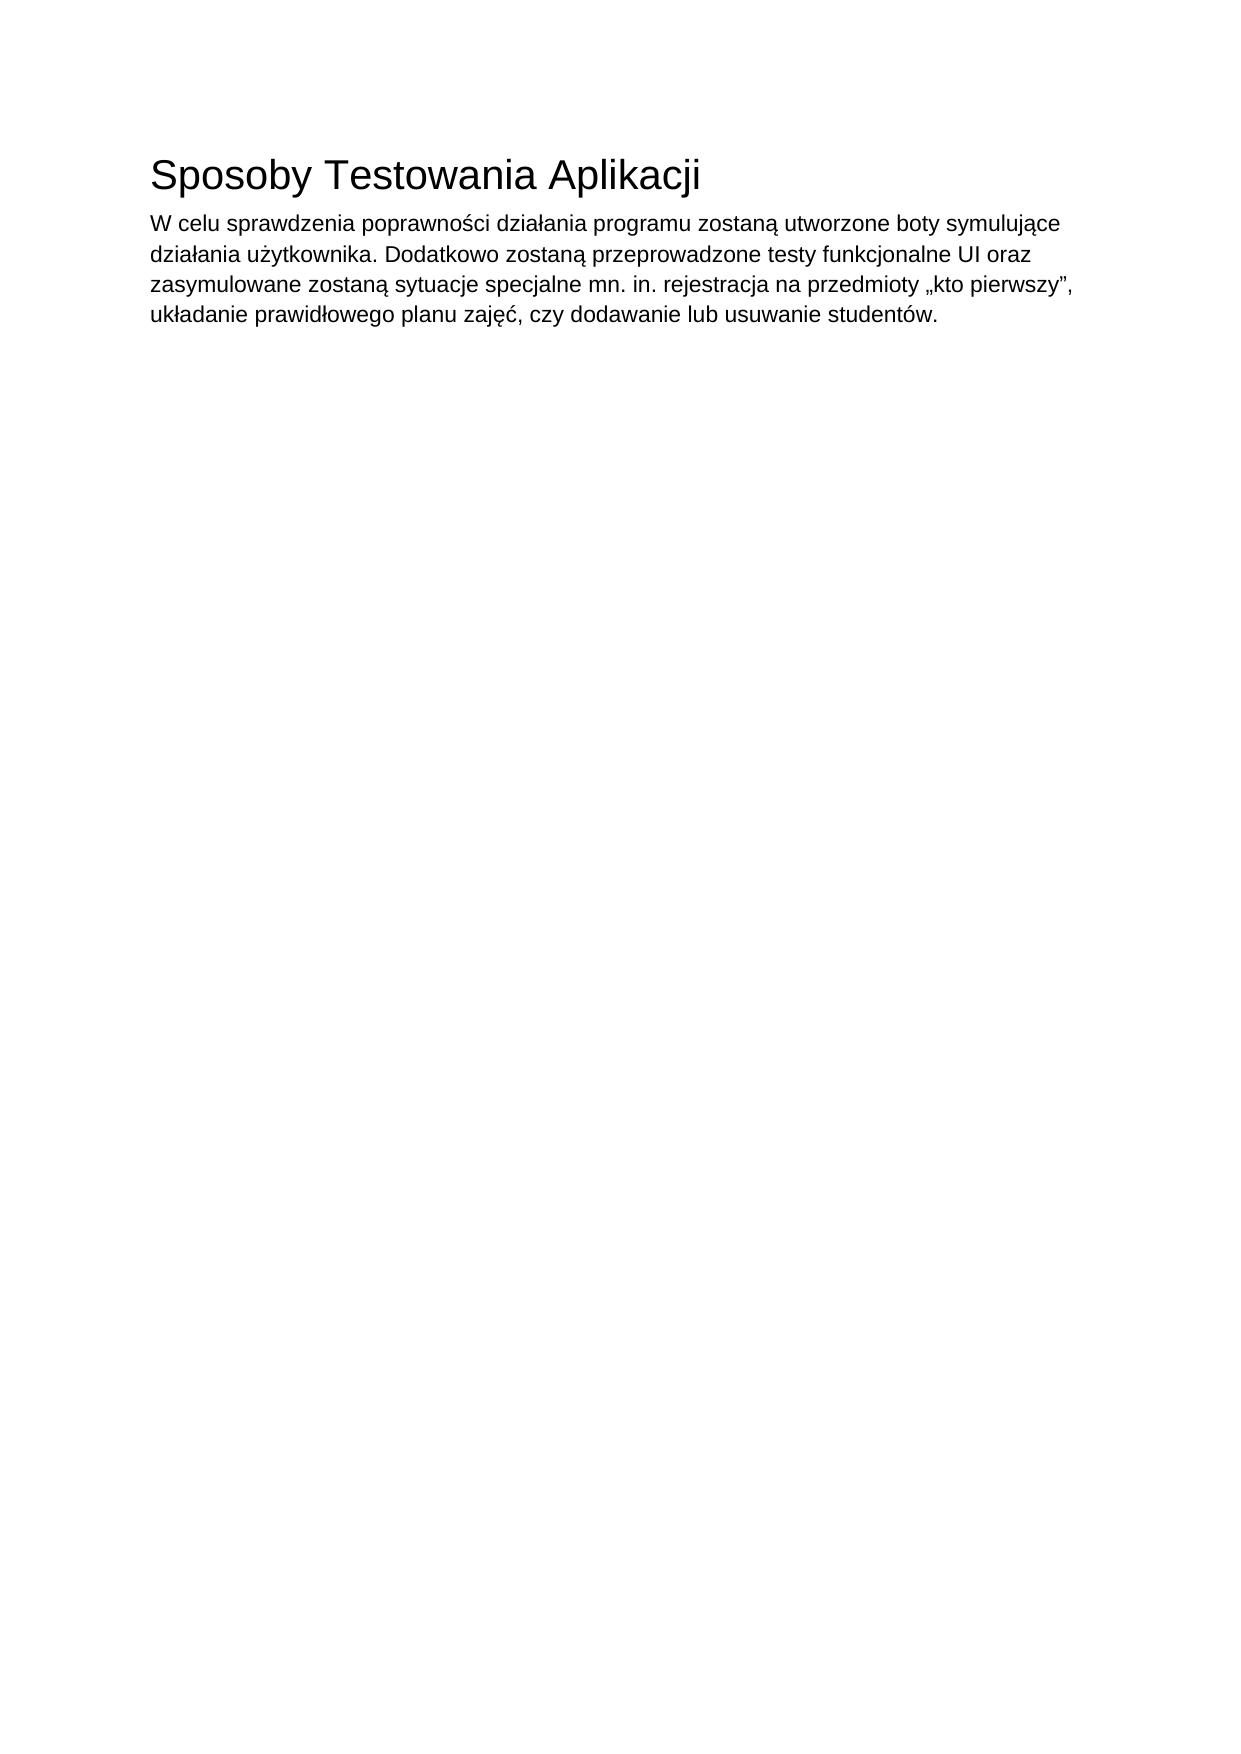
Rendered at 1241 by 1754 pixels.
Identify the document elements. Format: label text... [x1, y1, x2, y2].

text W celu sprawdzenia poprawności działania programu zostaną utworzone boty symulujące działania użytkownika. Dodatkowo zostaną przeprowadzone testy funkcjonalne UI oraz zasymulowane zostaną sytuacje specjalne mn. in. rejestracja na przedmioty „kto pierwszy”, układanie prawidłowego planu zajęć, czy dodawanie lub usuwanie studentów. [150, 210, 1090, 327]
subtitle Sposoby Testowania Aplikacji [150, 150, 1090, 198]
